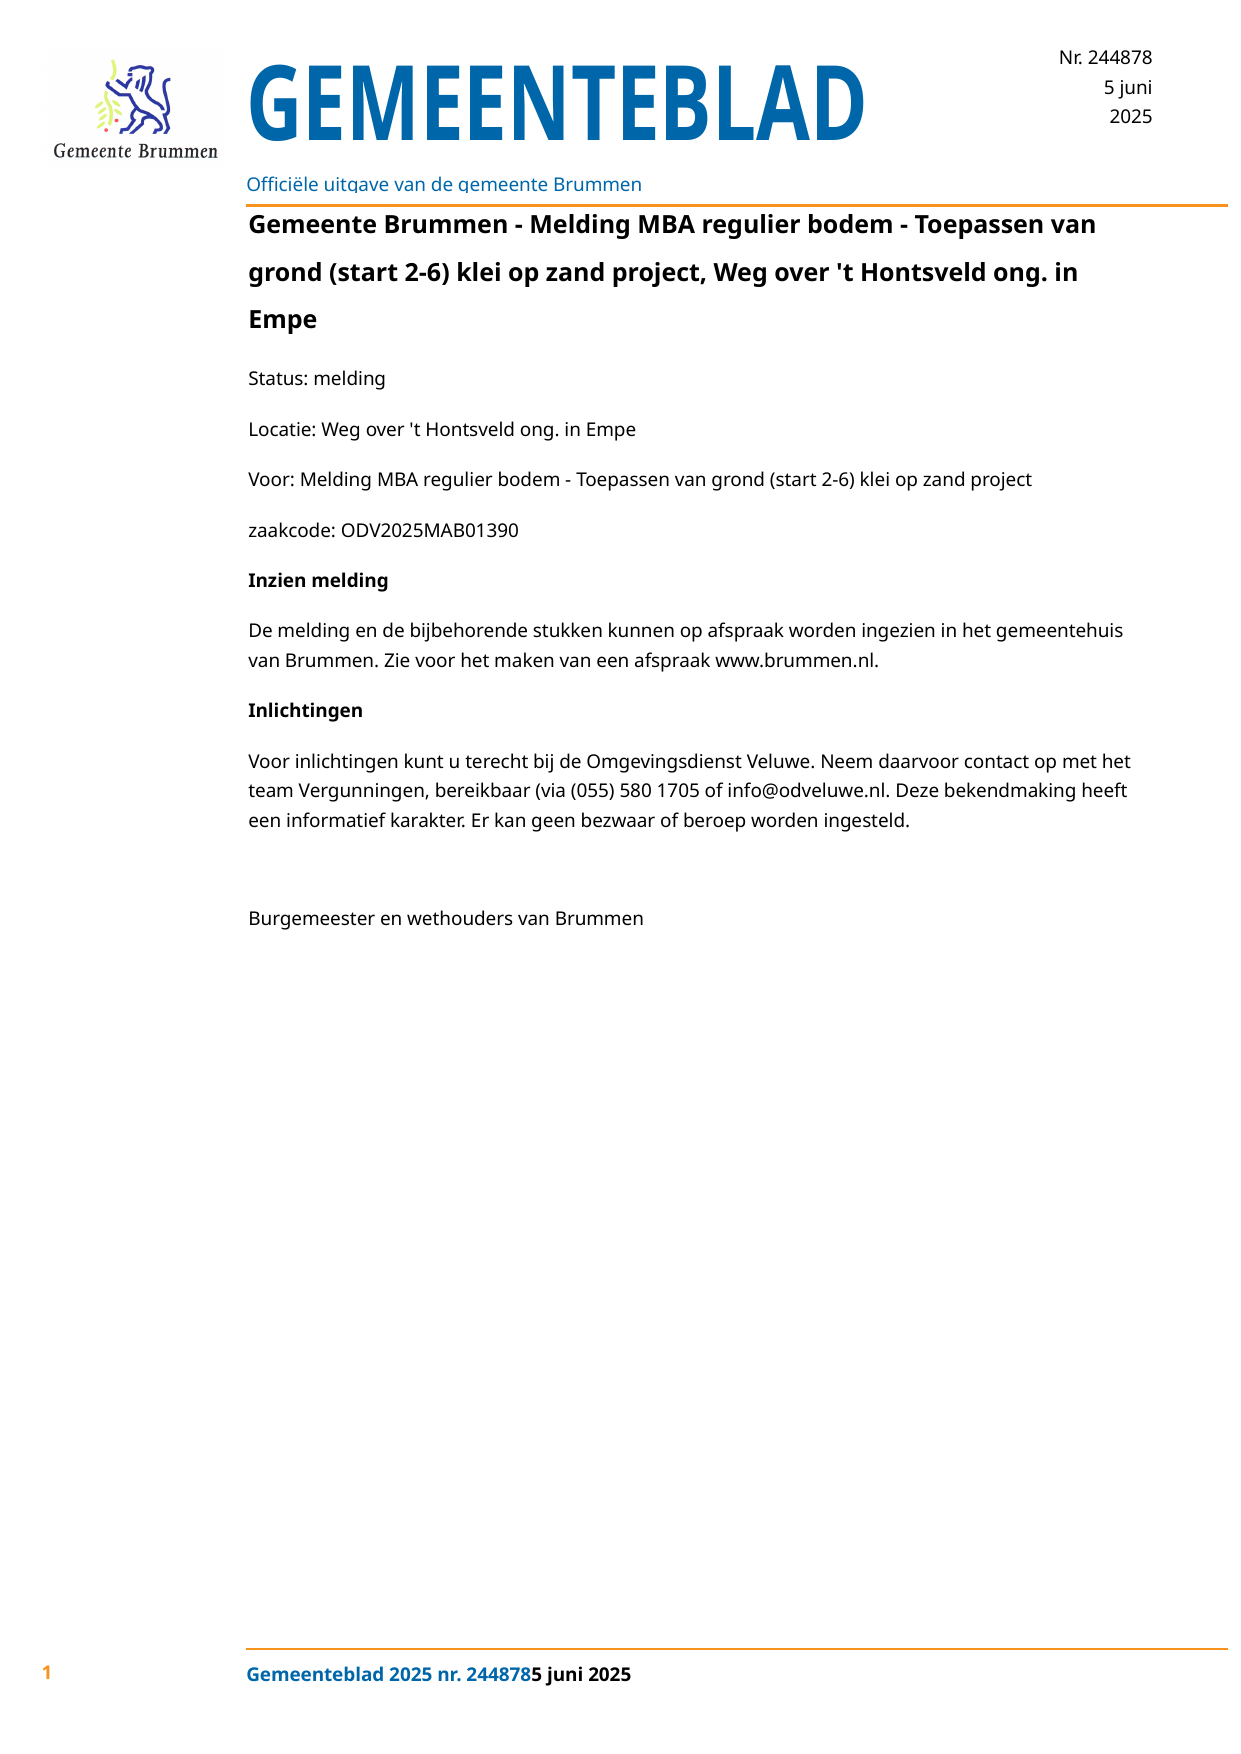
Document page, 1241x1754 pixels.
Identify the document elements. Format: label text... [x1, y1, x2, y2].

text Status: melding [248, 366, 1152, 391]
text zaakcode: ODV2025MAB01390 [248, 517, 1152, 542]
text Burgemeester en wethouders van Brummen [248, 905, 1152, 931]
text Inzien melding [248, 567, 1152, 593]
picture [41, 47, 231, 172]
text Gemeente Brummen - Melding MBA regulier bodem - Toepassen van grond (start 2-6) klei op zand project, Weg over 't Hontsveld ong. in Empe [248, 207, 1152, 336]
text Locatie: Weg over 't Hontsveld ong. in Empe [248, 416, 1152, 442]
text Voor inlichtingen kunt u terecht bij de Omgevingsdienst Veluwe. Neem daarvoor contact op met het team Vergunningen, bereikbaar (via (055) 580 1705 of info@odveluwe.nl. Deze bekendmaking heeft een informatief karakter. Er kan geen bezwaar of beroep worden ingesteld. [248, 748, 1152, 833]
text Inlichtingen [248, 698, 1152, 723]
text Voor: Melding MBA regulier bodem - Toepassen van grond (start 2-6) klei op zand project [248, 466, 1152, 492]
text De melding en de bijbehorende stukken kunnen op afspraak worden ingezien in het gemeentehuis van Brummen. Zie voor het maken van een afspraak www.brummen.nl. [248, 618, 1152, 673]
